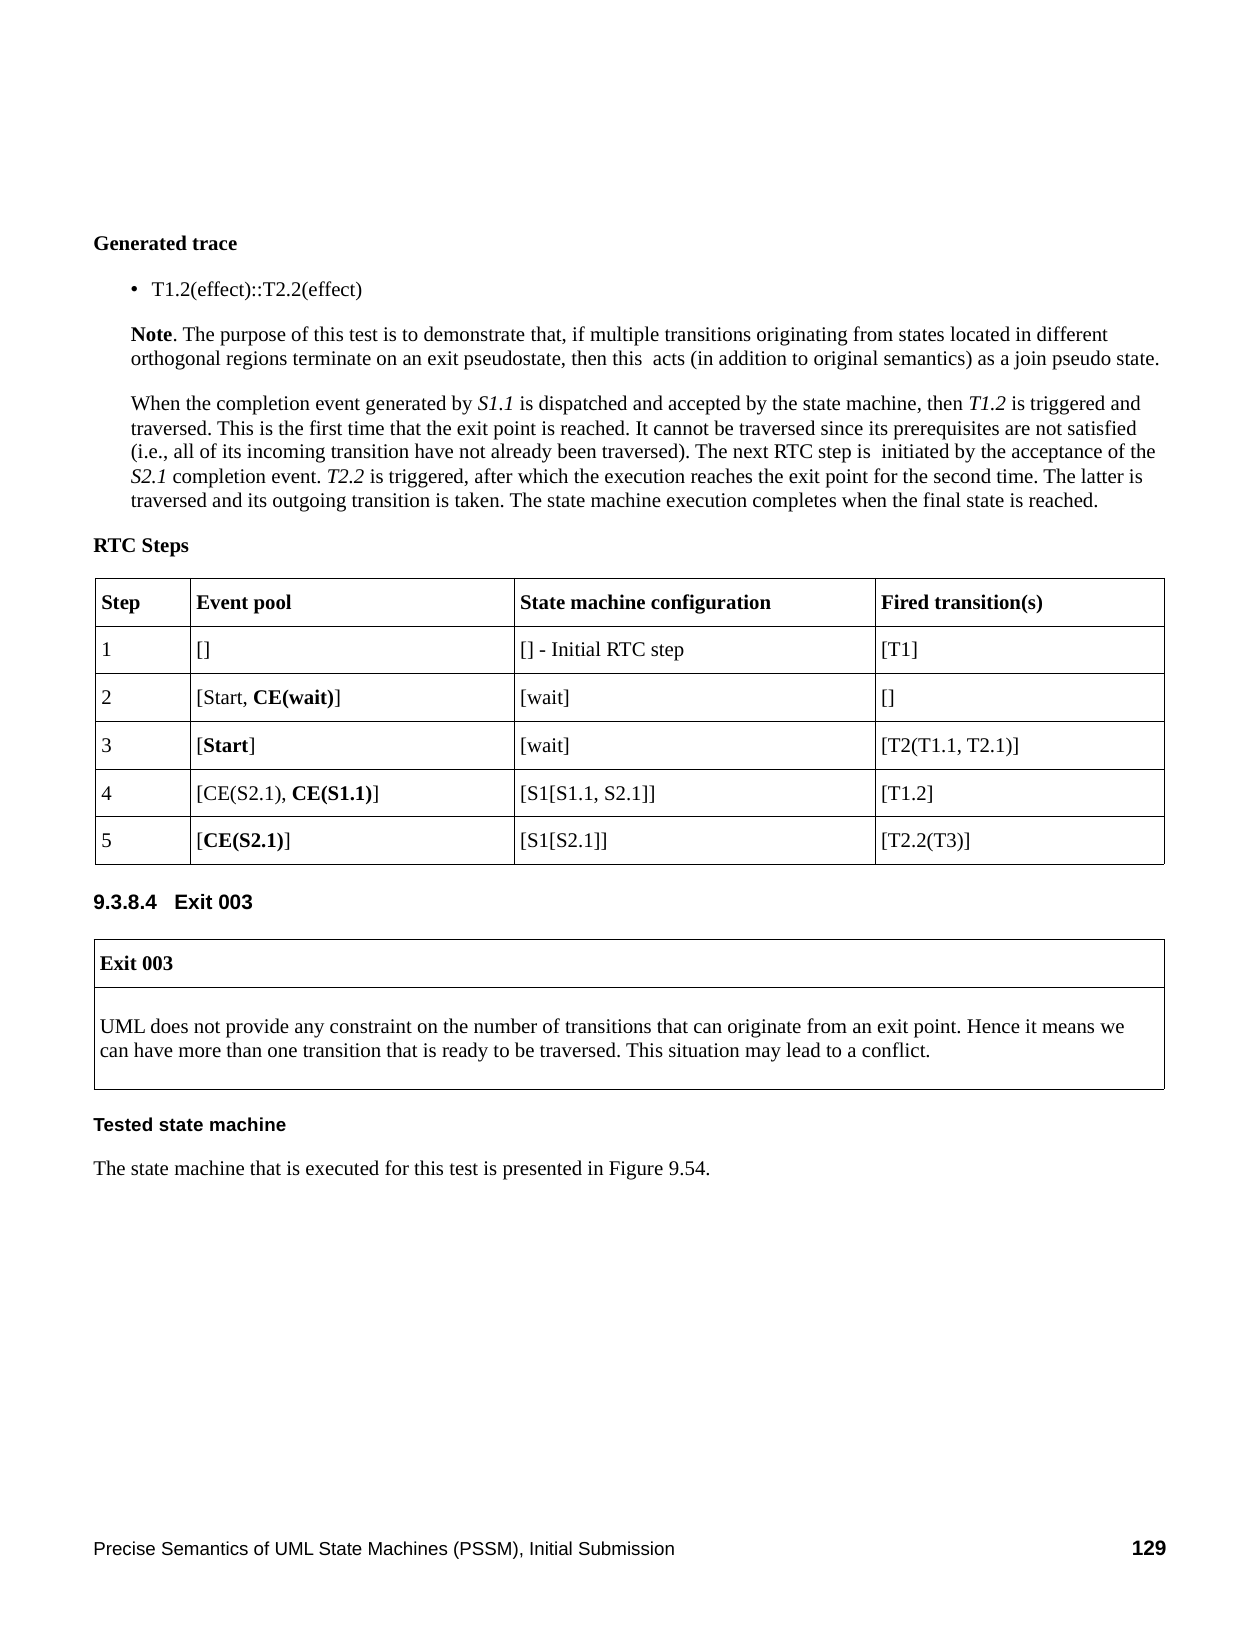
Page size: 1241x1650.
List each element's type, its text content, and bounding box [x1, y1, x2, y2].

table_cell [T1.2] [876, 770, 1164, 816]
table_cell 1 [96, 627, 190, 673]
table_cell [] [876, 674, 1164, 721]
text When the completion event generated by S1.1 is dispatched and accepted by the state machine, then T1.2 is triggered and traversed. This is the first time that the exit point is reached. It cannot be traversed since its prerequisites are not satisfied (i.e., all of its incoming transition have not already been traversed). The next RTC step is initiated by the acceptance of the S2.1 completion event. T2.2 is triggered, after which the execution reaches the exit point for the second time. The latter is traversed and its outgoing transition is taken. The state machine execution completes when the final state is reached. [131, 391, 1164, 512]
table_cell [wait] [515, 722, 875, 769]
table_cell [T2.2(T3)] [876, 817, 1164, 864]
table_cell [] - Initial RTC step [515, 627, 875, 673]
table_header Fired transition(s) [876, 579, 1164, 626]
subtitle Exit 003 [93, 889, 1164, 914]
text Generated trace [93, 231, 1164, 255]
text The state machine that is executed for this test is presented in Figure 9.54. [93, 1156, 1164, 1180]
table_cell [] [191, 627, 514, 673]
table_header State machine configuration [515, 579, 875, 626]
subtitle Tested state machine [93, 1114, 1164, 1135]
table_cell [CE(S2.1)] [191, 817, 514, 864]
table_cell [Start] [191, 722, 514, 769]
table_cell [Start, CE(wait)] [191, 674, 514, 721]
table_header Exit 003 [95, 940, 1164, 987]
table_cell 4 [96, 770, 190, 816]
table_cell [wait] [515, 674, 875, 721]
table_cell UML does not provide any constraint on the number of transitions that can originate from an exit point. Hence it means we can have more than one transition that is ready to be traversed. This situation may lead to a conflict. [95, 988, 1164, 1089]
text Note. The purpose of this test is to demonstrate that, if multiple transitions originating from states located in different orthogonal regions terminate on an exit pseudostate, then this acts (in addition to original semantics) as a join pseudo state. [131, 322, 1164, 370]
table_cell 2 [96, 674, 190, 721]
table_cell [S1[S2.1]] [515, 817, 875, 864]
table_cell [CE(S2.1), CE(S1.1)] [191, 770, 514, 816]
table_cell 3 [96, 722, 190, 769]
table_header Event pool [191, 579, 514, 626]
table_cell [T1] [876, 627, 1164, 673]
table_header Step [96, 579, 190, 626]
list T1.2(effect)::T2.2(effect) [131, 276, 1164, 301]
table_cell [S1[S1.1, S2.1]] [515, 770, 875, 816]
text RTC Steps [93, 533, 1164, 557]
table_cell [T2(T1.1, T2.1)] [876, 722, 1164, 769]
table_cell 5 [96, 817, 190, 864]
